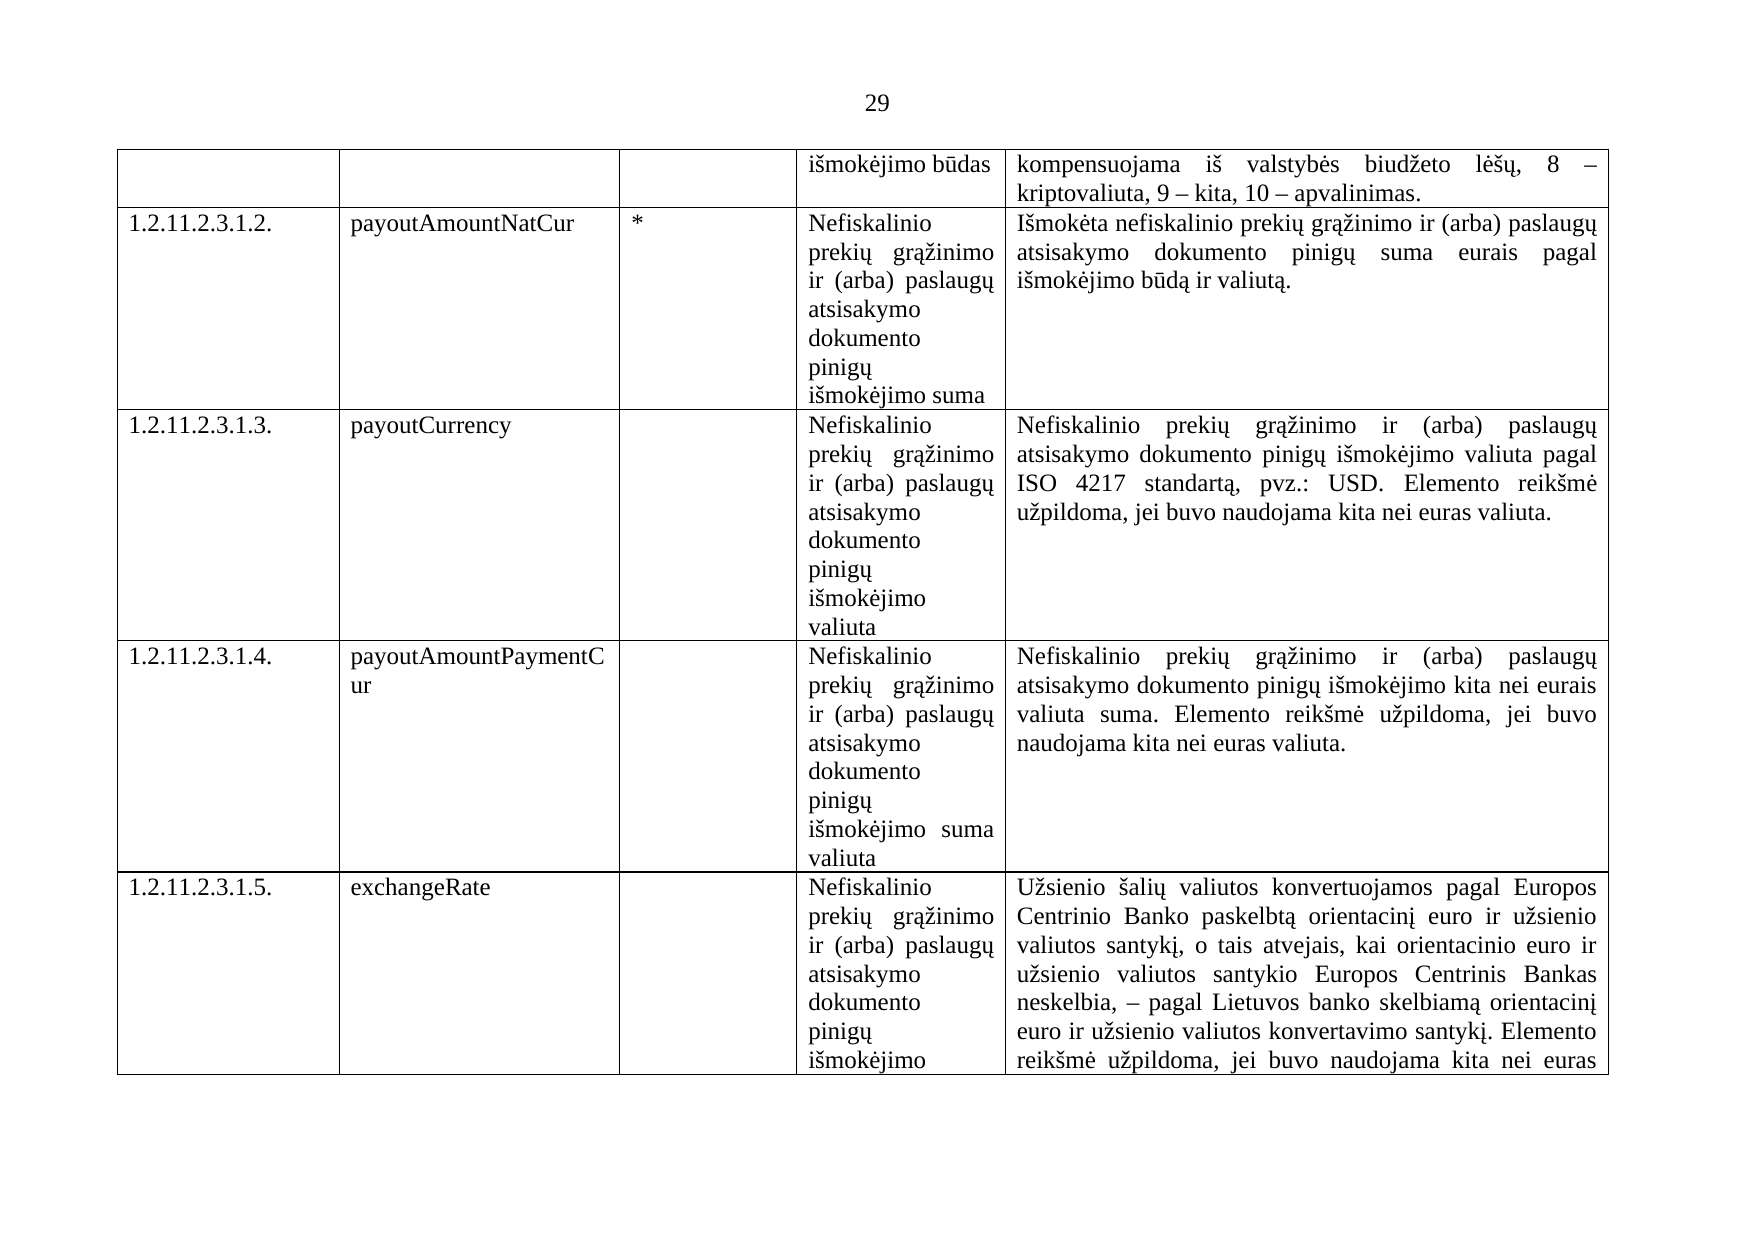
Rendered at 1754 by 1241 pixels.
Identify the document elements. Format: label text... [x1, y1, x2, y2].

table_cell [620, 641, 796, 871]
table_cell [118, 150, 339, 207]
table_cell [340, 150, 619, 207]
table_cell 1.2.11.2.3.1.5. [118, 873, 339, 1074]
table_cell Nefiskalinio prekių grąžinimo ir (arba) paslaugų atsisakymo dokumento pinigų išmokėjimo valiuta [797, 410, 1005, 640]
table_cell payoutCurrency [340, 410, 619, 640]
table_cell Nefiskalinio prekių grąžinimo ir (arba) paslaugų atsisakymo dokumento pinigų išmokėjimo [797, 873, 1005, 1074]
table_cell * [620, 208, 796, 409]
table_cell Užsienio šalių valiutos konvertuojamos pagal Europos Centrinio Banko paskelbtą orientacinį euro ir užsienio valiutos santykį, o tais atvejais, kai orientacinio euro ir užsienio valiutos santykio Europos Centrinis Bankas neskelbia, – pagal Lietuvos banko skelbiamą orientacinį euro ir užsienio valiutos konvertavimo santykį. Elemento reikšmė užpildoma, jei buvo naudojama kita nei euras [1006, 873, 1608, 1074]
table_cell kompensuojama iš valstybės biudžeto lėšų, 8 – kriptovaliuta, 9 – kita, 10 – apvalinimas. [1006, 150, 1608, 207]
table_cell 1.2.11.2.3.1.2. [118, 208, 339, 409]
table_cell [620, 150, 796, 207]
table_cell payoutAmountNatCur [340, 208, 619, 409]
table_cell exchangeRate [340, 873, 619, 1074]
table_cell [620, 873, 796, 1074]
table_cell 1.2.11.2.3.1.4. [118, 641, 339, 871]
table_cell Nefiskalinio prekių grąžinimo ir (arba) paslaugų atsisakymo dokumento pinigų išmokėjimo valiuta pagal ISO 4217 standartą, pvz.: USD. Elemento reikšmė užpildoma, jei buvo naudojama kita nei euras valiuta. [1006, 410, 1608, 640]
table_cell [620, 410, 796, 640]
table_cell 1.2.11.2.3.1.3. [118, 410, 339, 640]
table_cell Nefiskalinio prekių grąžinimo ir (arba) paslaugų atsisakymo dokumento pinigų išmokėjimo kita nei eurais valiuta suma. Elemento reikšmė užpildoma, jei buvo naudojama kita nei euras valiuta. [1006, 641, 1608, 871]
table_cell Išmokėta nefiskalinio prekių grąžinimo ir (arba) paslaugų atsisakymo dokumento pinigų suma eurais pagal išmokėjimo būdą ir valiutą. [1006, 208, 1608, 409]
table_cell payoutAmountPaymentCur [340, 641, 619, 871]
table_cell išmokėjimo būdas [797, 150, 1005, 207]
table_cell Nefiskalinio prekių grąžinimo ir (arba) paslaugų atsisakymo dokumento pinigų išmokėjimo suma valiuta [797, 641, 1005, 871]
table_cell Nefiskalinio prekių grąžinimo ir (arba) paslaugų atsisakymo dokumento pinigų išmokėjimo suma [797, 208, 1005, 409]
